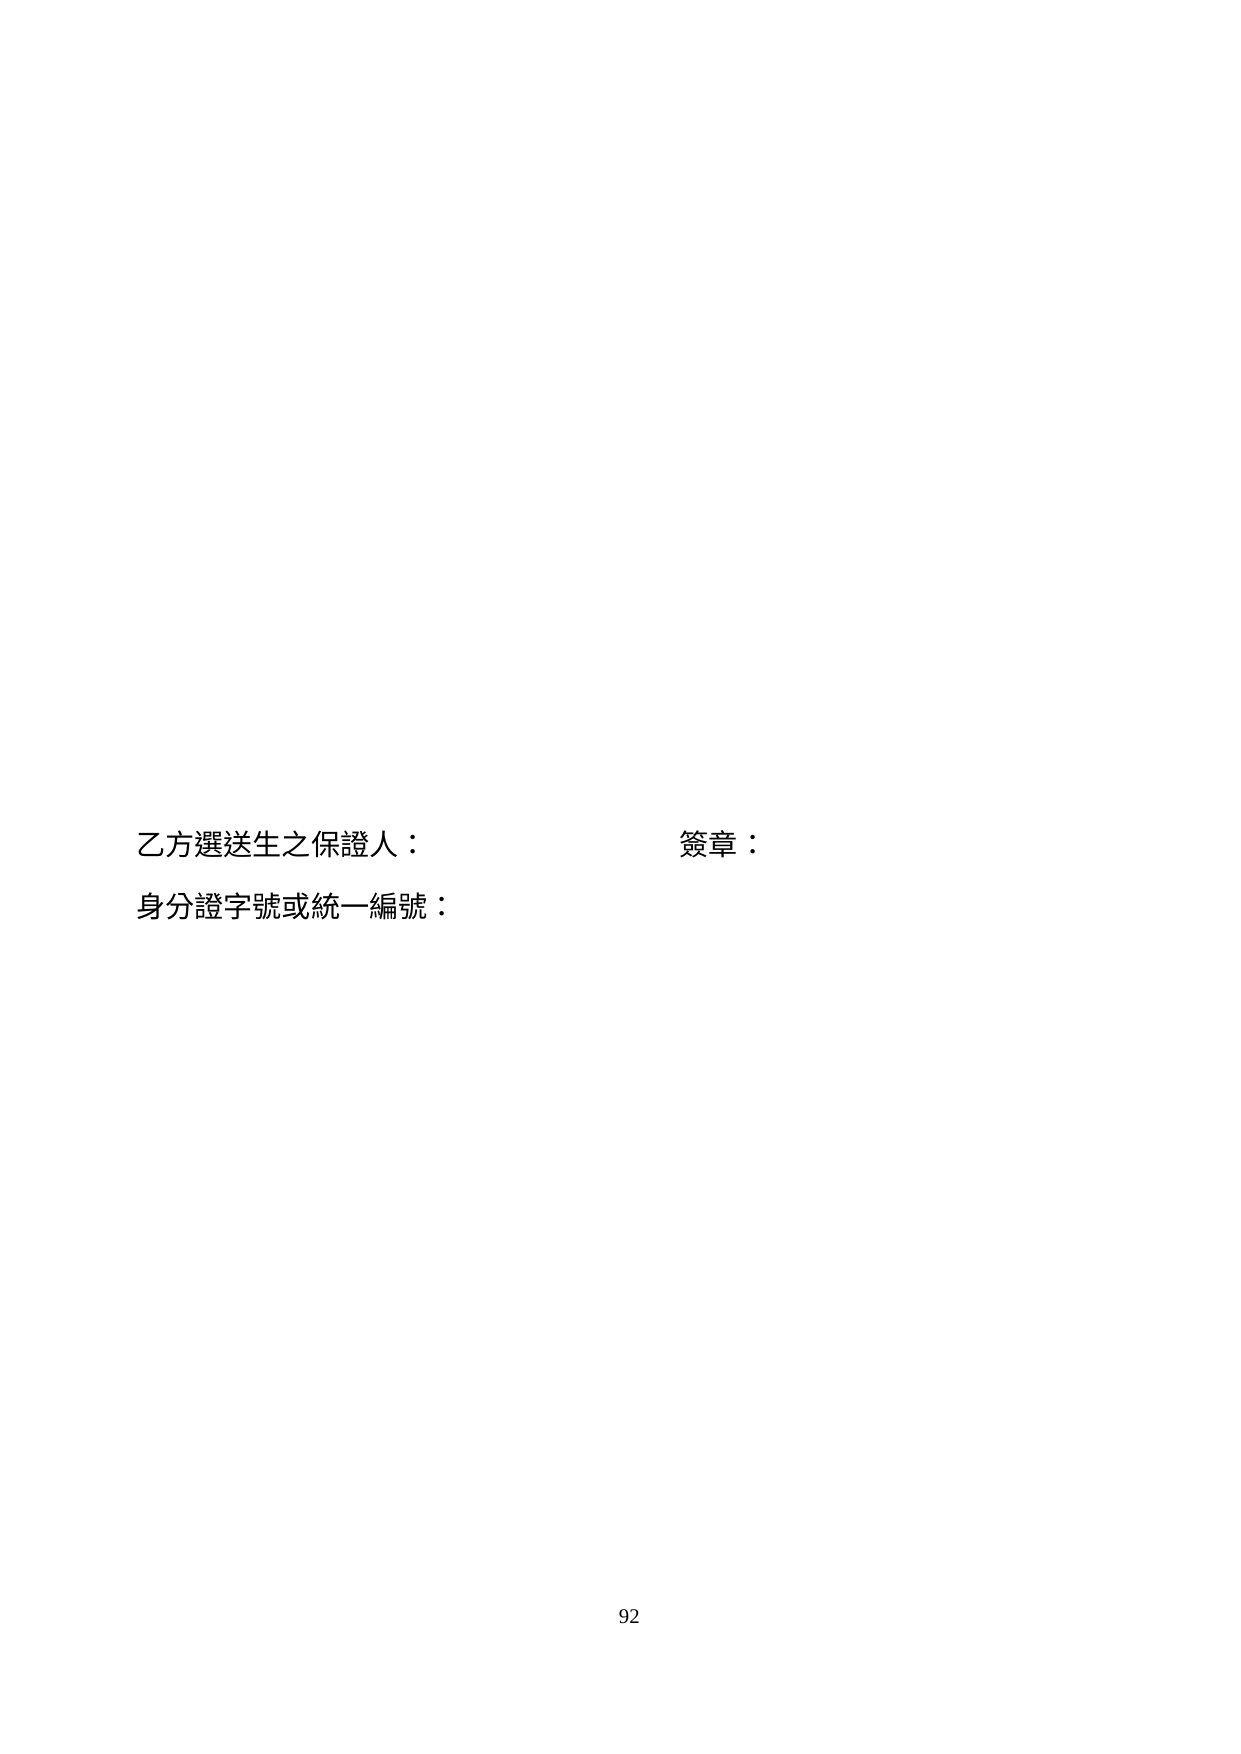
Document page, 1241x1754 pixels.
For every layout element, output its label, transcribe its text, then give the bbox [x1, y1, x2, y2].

text 身分證字號或統一編號： [136, 863, 1122, 926]
text 乙方選送生之保證人： 簽章： [136, 801, 1122, 863]
